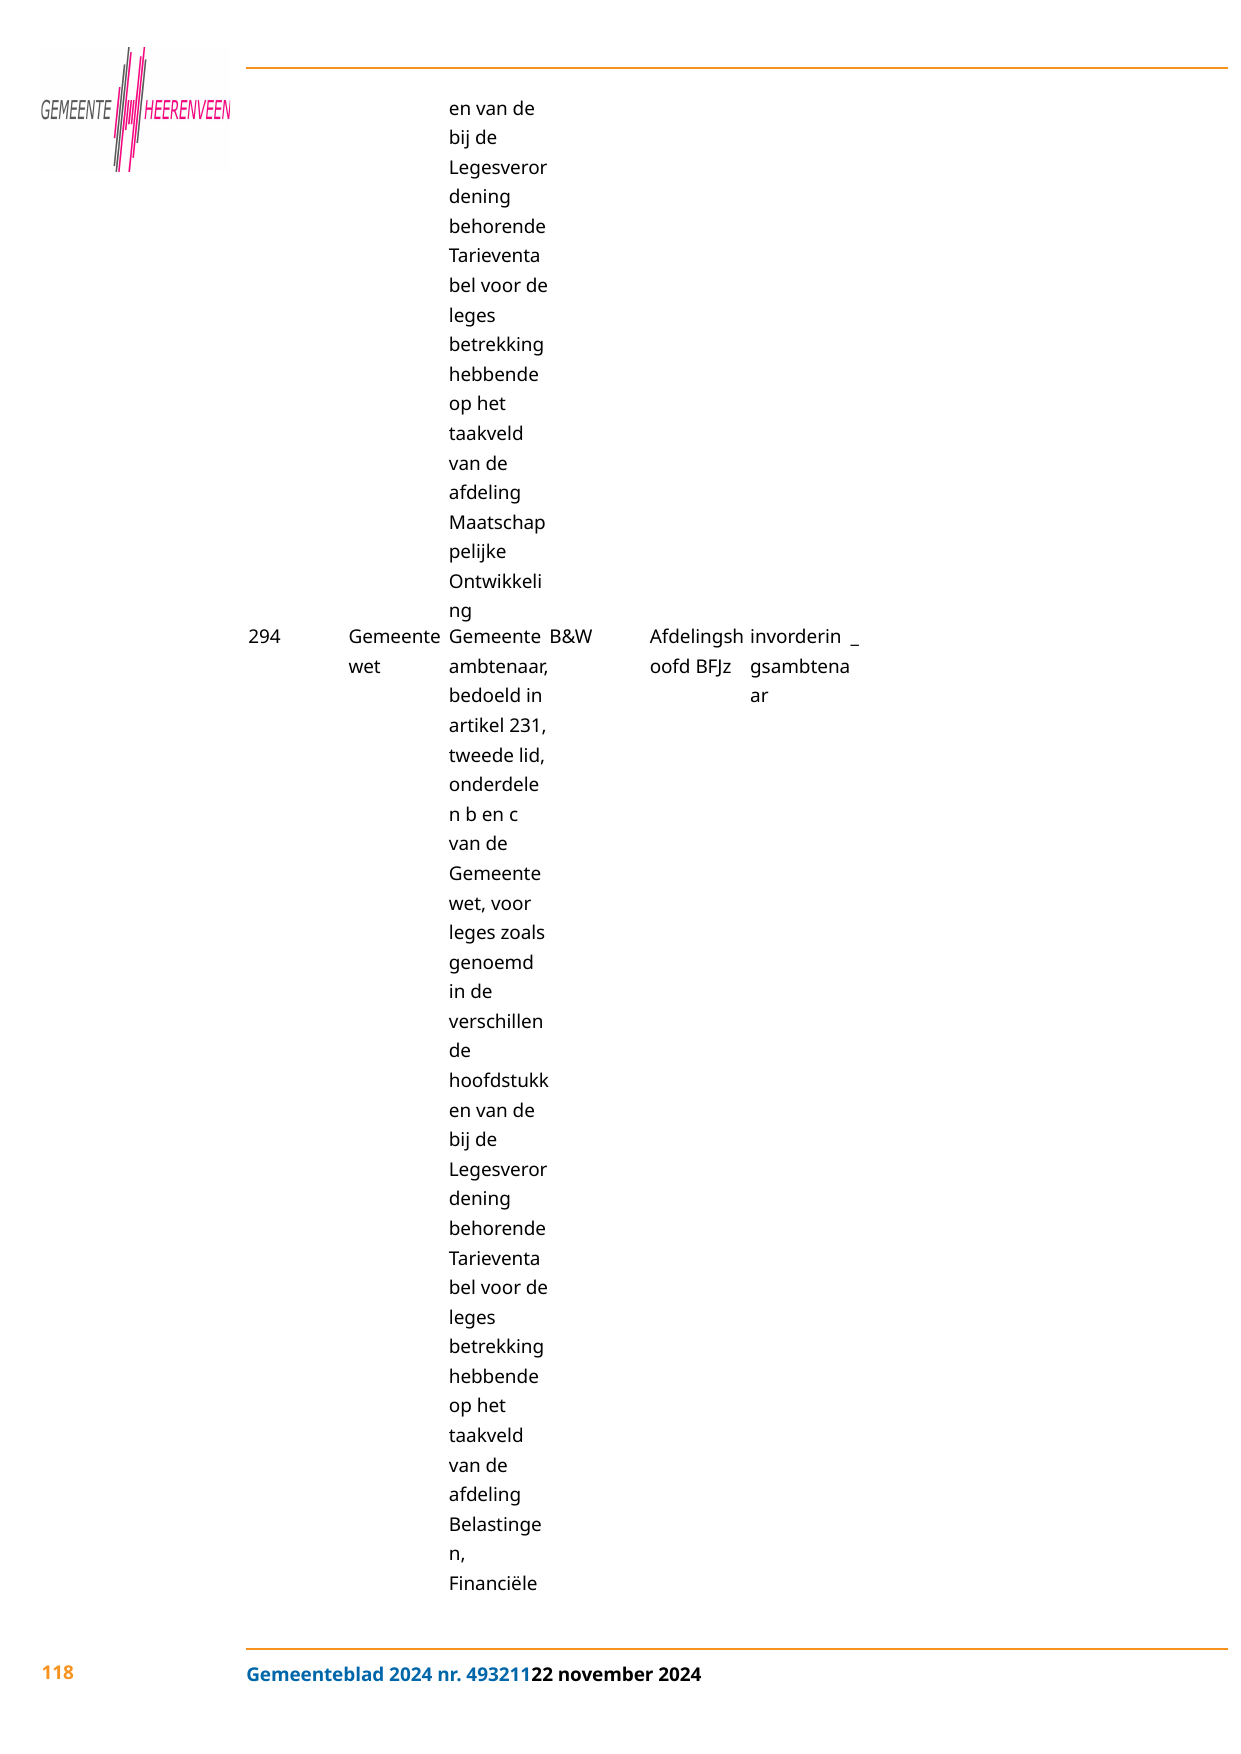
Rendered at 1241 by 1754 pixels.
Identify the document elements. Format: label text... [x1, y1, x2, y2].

table_cell [348, 95, 449, 623]
table_cell 294 [248, 624, 348, 1596]
table_cell invorderingsambtenaar [750, 624, 850, 1596]
table_cell [750, 95, 850, 623]
table_cell Gemeentewet [348, 624, 449, 1596]
picture [41, 47, 231, 172]
table_cell [549, 95, 649, 623]
table_cell Afdelingshoofd BFJz [650, 624, 750, 1596]
table_cell B&W [549, 624, 649, 1596]
table_cell [650, 95, 750, 623]
table_cell [1051, 624, 1152, 1596]
table_cell [248, 95, 348, 623]
table_cell [951, 624, 1051, 1596]
table_cell _ [850, 624, 951, 1596]
table_cell [1051, 95, 1152, 623]
table_cell Gemeenteambtenaar, bedoeld in artikel 231, tweede lid, onderdelen b en c van de Gemeentewet, voor leges zoals genoemd in de verschillende hoofdstukken van de bij de Legesverordening behorende Tarieventabel voor de leges betrekking hebbende op het taakveld van de afdeling Belastingen, Financiële [449, 624, 549, 1596]
table_cell [951, 95, 1051, 623]
table_cell en van de bij de Legesverordening behorende Tarieventabel voor de leges betrekking hebbende op het taakveld van de afdeling Maatschappelijke Ontwikkeling [449, 95, 549, 623]
table_cell [850, 95, 951, 623]
